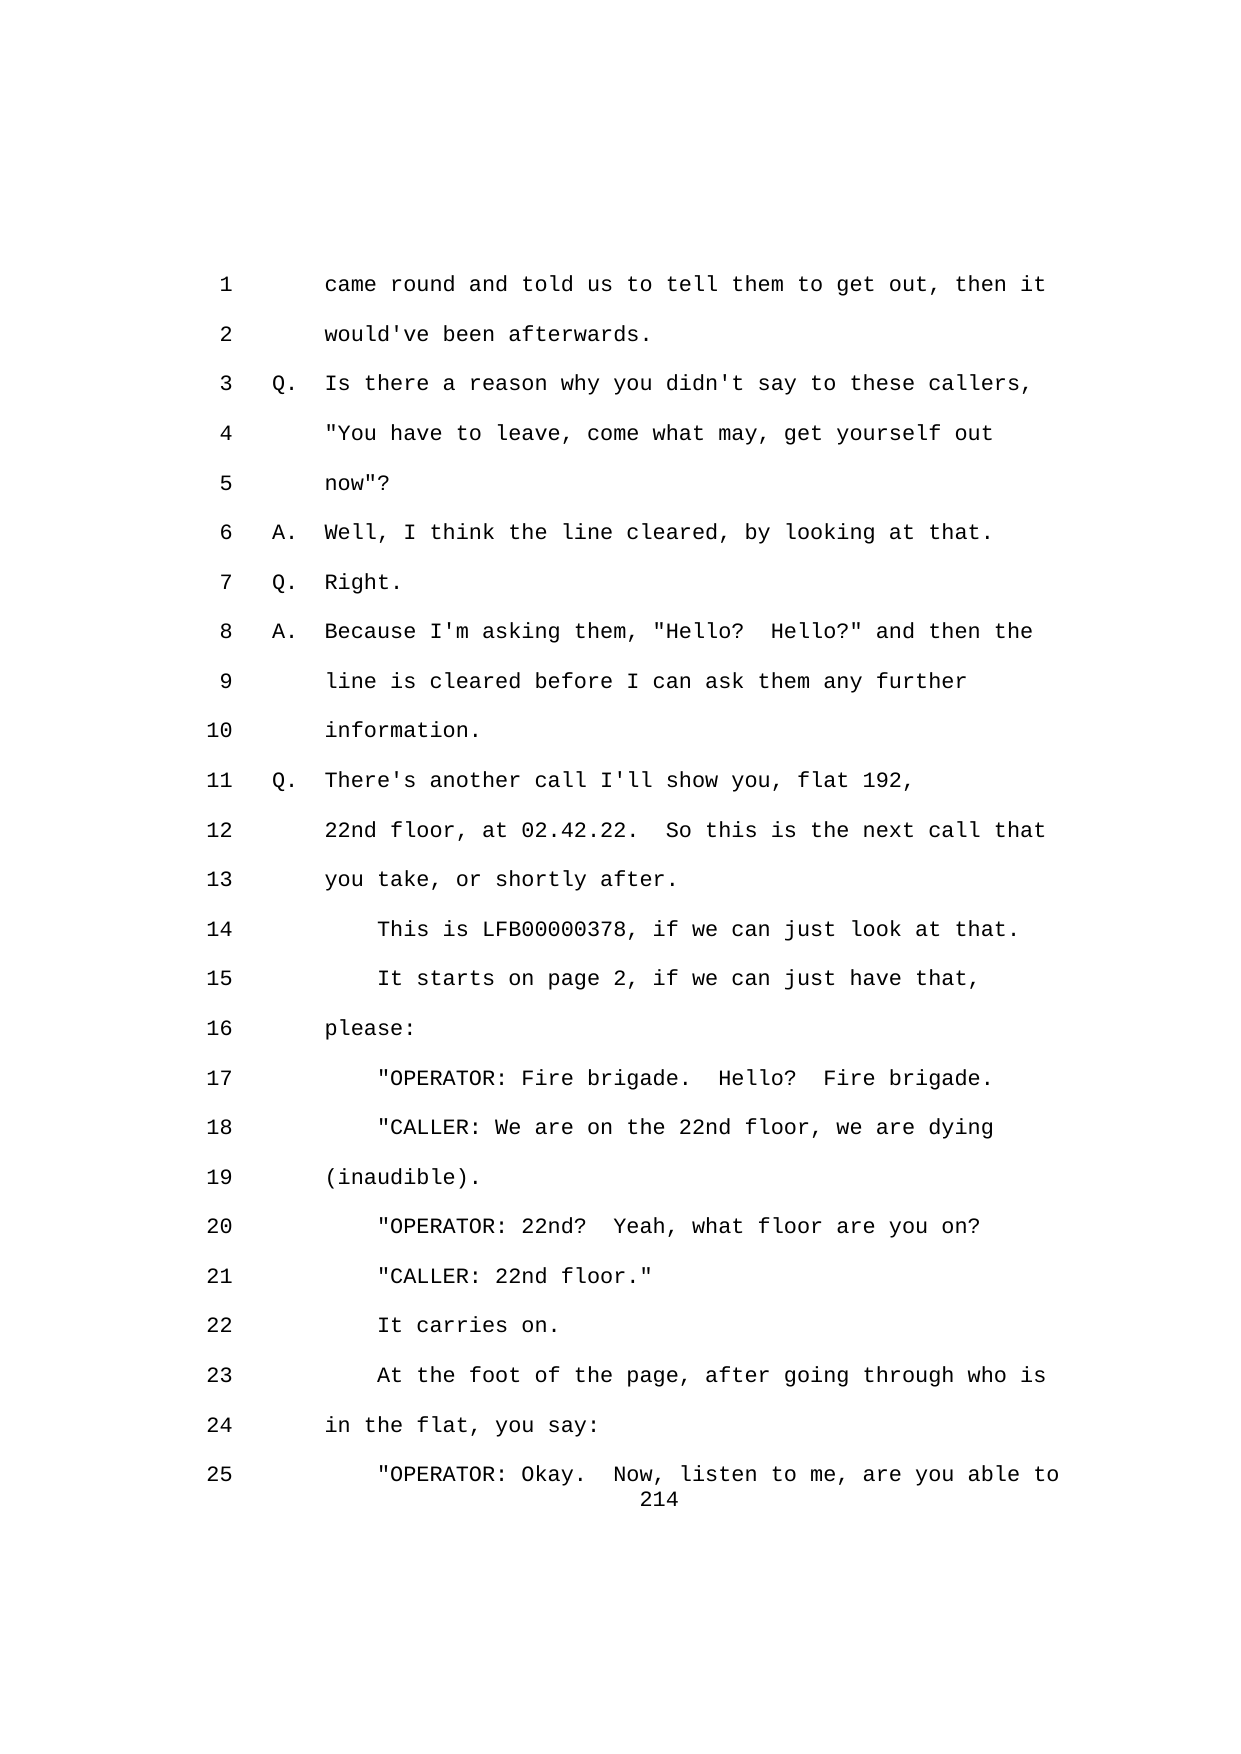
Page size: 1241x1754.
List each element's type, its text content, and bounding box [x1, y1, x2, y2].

text 6 A. Well, I think the line cleared, by looking at that. [75, 521, 1165, 546]
text 19 (inaudible). [75, 1166, 1165, 1191]
text 7 Q. Right. [75, 571, 1165, 596]
text 11 Q. There's another call I'll show you, flat 192, [75, 769, 1165, 794]
text 9 line is cleared before I can ask them any further [75, 670, 1165, 695]
text 23 At the foot of the page, after going through who is [75, 1364, 1165, 1389]
text 2 would've been afterwards. [75, 323, 1165, 348]
text 10 information. [75, 719, 1165, 744]
text 4 "You have to leave, come what may, get yourself out [75, 422, 1165, 447]
text 20 "OPERATOR: 22nd? Yeah, what floor are you on? [75, 1215, 1165, 1240]
text 12 22nd floor, at 02.42.22. So this is the next call that [75, 819, 1165, 843]
text 14 This is LFB00000378, if we can just look at that. [75, 918, 1165, 943]
text 17 "OPERATOR: Fire brigade. Hello? Fire brigade. [75, 1067, 1165, 1091]
text 16 please: [75, 1017, 1165, 1042]
text 8 A. Because I'm asking them, "Hello? Hello?" and then the [75, 620, 1165, 645]
text 18 "CALLER: We are on the 22nd floor, we are dying [75, 1116, 1165, 1141]
text 1 came round and told us to tell them to get out, then it [75, 273, 1165, 298]
text 5 now"? [75, 472, 1165, 496]
text 13 you take, or shortly after. [75, 868, 1165, 893]
text 3 Q. Is there a reason why you didn't say to these callers, [75, 372, 1165, 397]
text 24 in the flat, you say: [75, 1414, 1165, 1438]
text 21 "CALLER: 22nd floor." [75, 1265, 1165, 1290]
text 25 "OPERATOR: Okay. Now, listen to me, are you able to [75, 1463, 1165, 1488]
text 22 It carries on. [75, 1314, 1165, 1339]
text 15 It starts on page 2, if we can just have that, [75, 967, 1165, 992]
text 214 [75, 1488, 1165, 1513]
